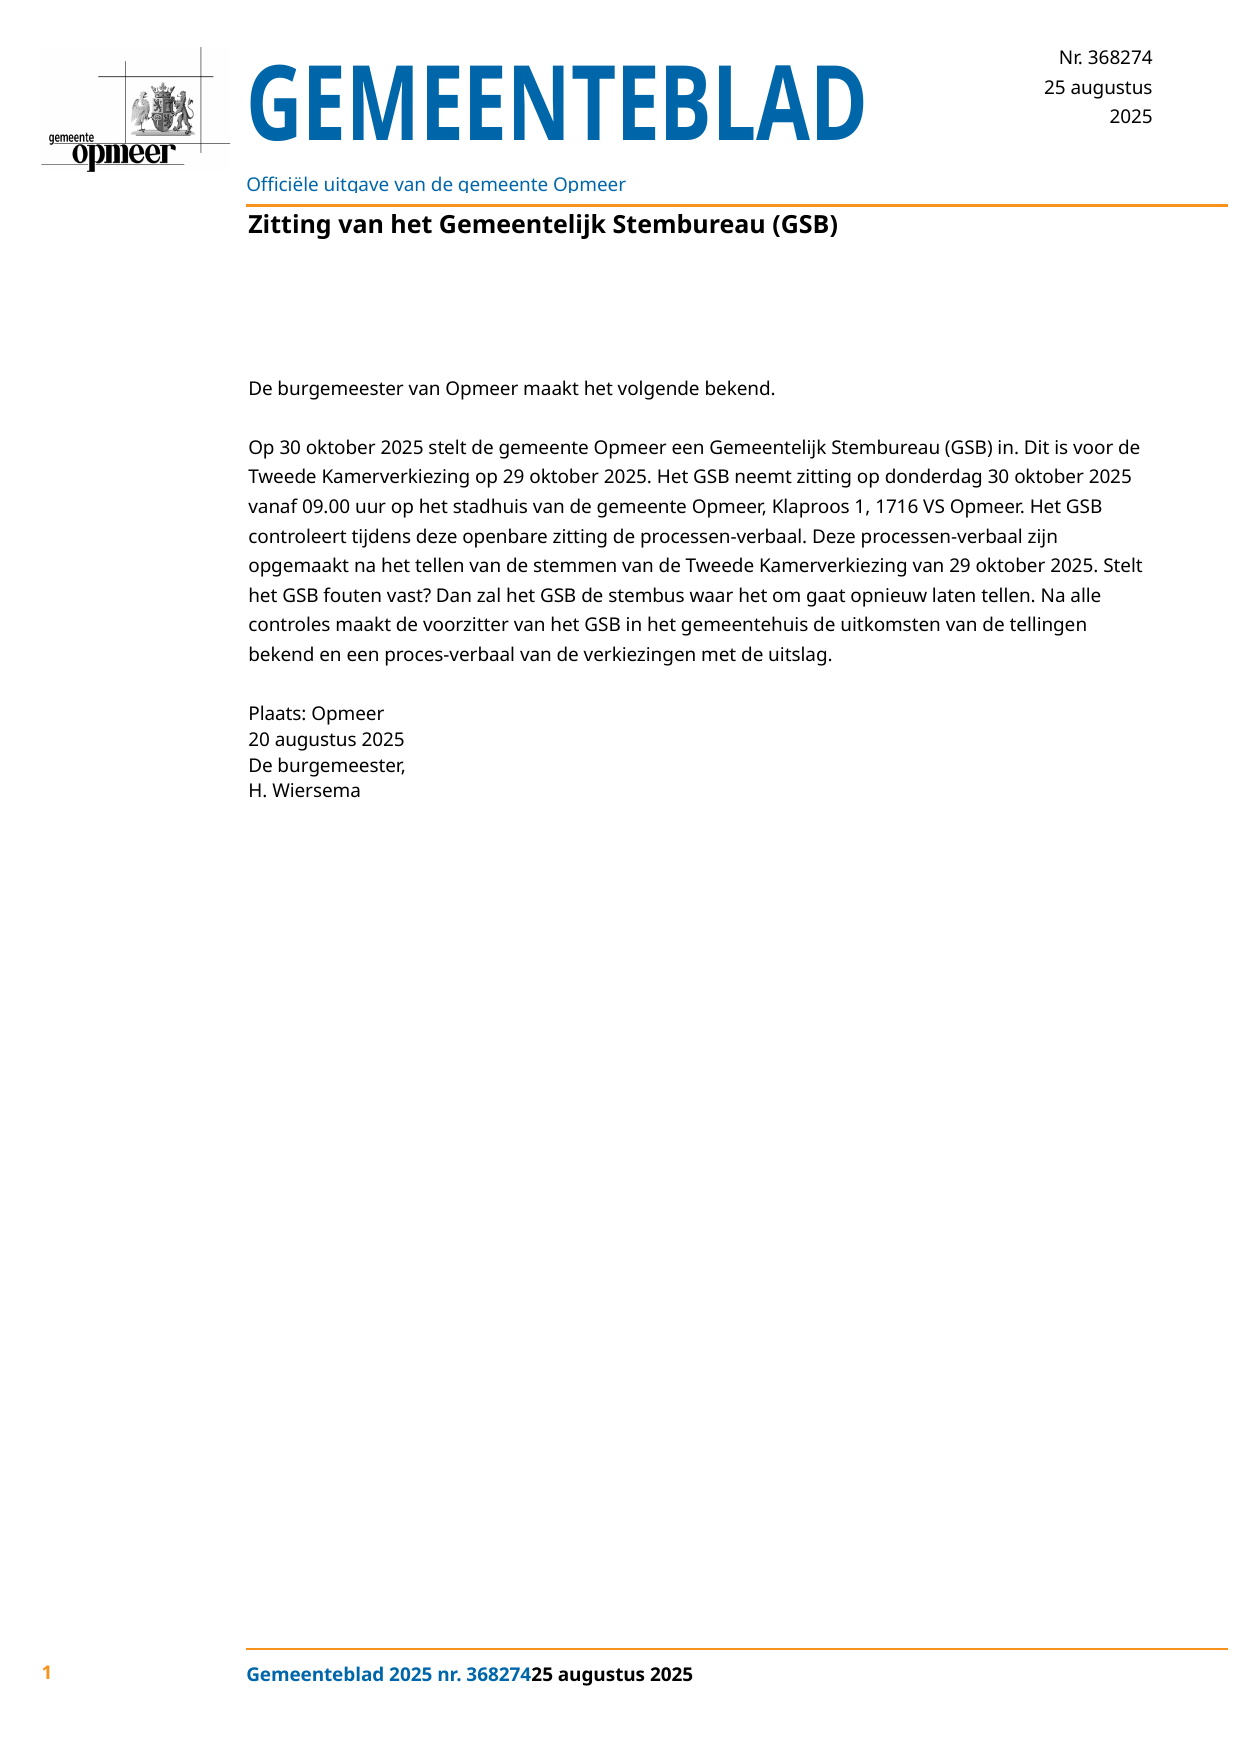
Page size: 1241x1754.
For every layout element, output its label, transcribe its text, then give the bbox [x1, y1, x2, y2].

text De burgemeester, [248, 752, 1152, 777]
picture [41, 47, 231, 172]
text Plaats: Opmeer [248, 700, 1152, 726]
text 20 augustus 2025 [248, 726, 1152, 752]
text H. Wiersema [248, 777, 1152, 803]
text De burgemeester van Opmeer maakt het volgende bekend. [248, 375, 1152, 401]
text Op 30 oktober 2025 stelt de gemeente Opmeer een Gemeentelijk Stembureau (GSB) in. Dit is voor de Tweede Kamerverkiezing op 29 oktober 2025. Het GSB neemt zitting op donderdag 30 oktober 2025 vanaf 09.00 uur op het stadhuis van de gemeente Opmeer, Klaproos 1, 1716 VS Opmeer. Het GSB controleert tijdens deze openbare zitting de processen-verbaal. Deze processen-verbaal zijn opgemaakt na het tellen van de stemmen van de Tweede Kamerverkiezing van 29 oktober 2025. Stelt het GSB fouten vast? Dan zal het GSB de stembus waar het om gaat opnieuw laten tellen. Na alle controles maakt de voorzitter van het GSB in het gemeentehuis de uitkomsten van de tellingen bekend en een proces-verbaal van de verkiezingen met de uitslag. [248, 434, 1152, 667]
text Zitting van het Gemeentelijk Stembureau (GSB) [248, 207, 1152, 241]
